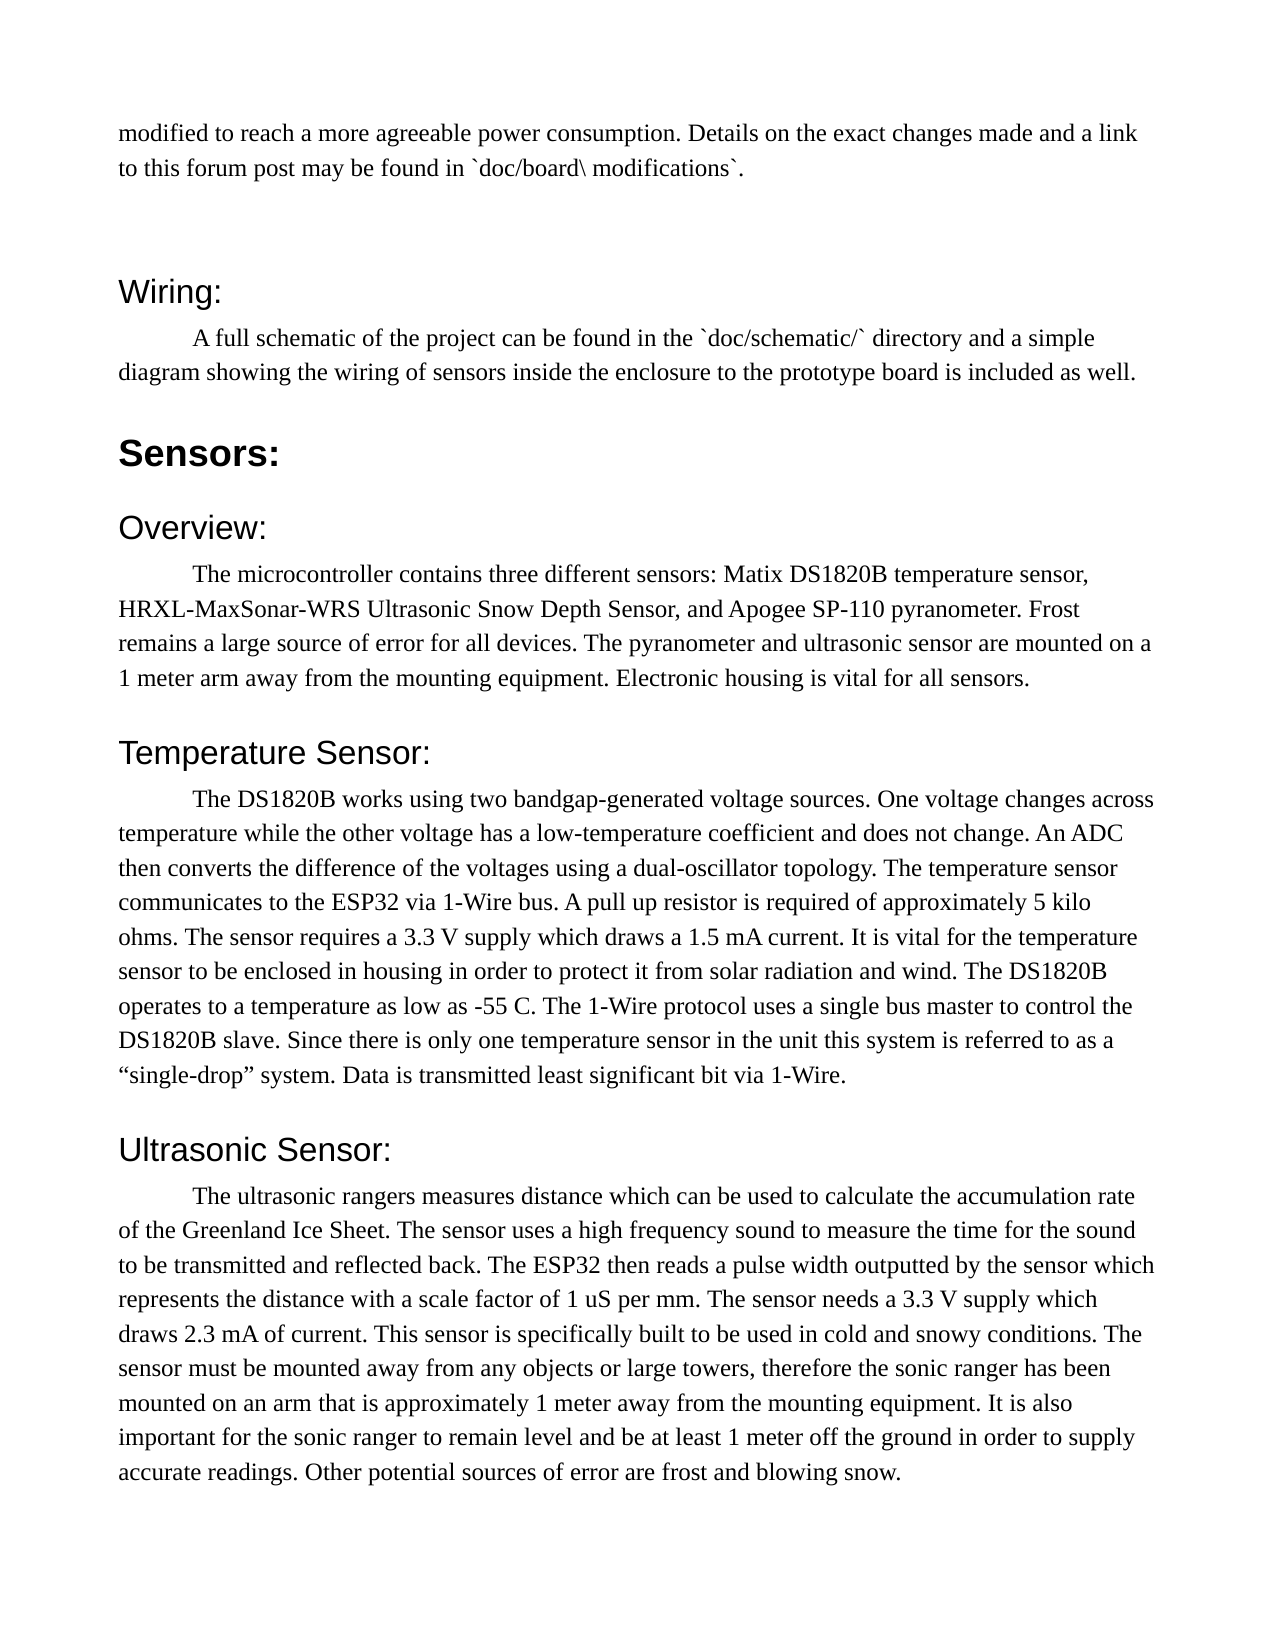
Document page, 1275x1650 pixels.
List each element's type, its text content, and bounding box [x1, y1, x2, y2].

subtitle Temperature Sensor: [118, 733, 1157, 771]
text The ultrasonic rangers measures distance which can be used to calculate the accumulation rate of the Greenland Ice Sheet. The sensor uses a high frequency sound to measure the time for the sound to be transmitted and reflected back. The ESP32 then reads a pulse width outputted by the sensor which represents the distance with a scale factor of 1 uS per mm. The sensor needs a 3.3 V supply which draws 2.3 mA of current. This sensor is specifically built to be used in cold and snowy conditions. The sensor must be mounted away from any objects or large towers, therefore the sonic ranger has been mounted on an arm that is approximately 1 meter away from the mounting equipment. It is also important for the sonic ranger to remain level and be at least 1 meter off the ground in order to supply accurate readings. Other potential sources of error are frost and blowing snow. [118, 1181, 1157, 1485]
subtitle Wiring: [118, 272, 1157, 310]
text modified to reach a more agreeable power consumption. Details on the exact changes made and a link to this forum post may be found in `doc/board\ modifications`. [118, 118, 1157, 181]
subtitle Ultrasonic Sensor: [118, 1129, 1157, 1168]
subtitle Overview: [118, 508, 1157, 547]
subtitle Sensors: [118, 431, 1157, 475]
text The DS1820B works using two bandgap-generated voltage sources. One voltage changes across temperature while the other voltage has a low-temperature coefficient and does not change. An ADC then converts the difference of the voltages using a dual-oscillator topology. The temperature sensor communicates to the ESP32 via 1-Wire bus. A pull up resistor is required of approximately 5 kilo ohms. The sensor requires a 3.3 V supply which draws a 1.5 mA current. It is vital for the temperature sensor to be enclosed in housing in order to protect it from solar radiation and wind. The DS1820B operates to a temperature as low as -55 C. The 1-Wire protocol uses a single bus master to control the DS1820B slave. Since there is only one temperature sensor in the unit this system is referred to as a “single-drop” system. Data is transmitted least significant bit via 1-Wire. [118, 784, 1157, 1088]
text A full schematic of the project can be found in the `doc/schematic/` directory and a simple diagram showing the wiring of sensors inside the enclosure to the prototype board is included as well. [118, 323, 1157, 386]
text The microcontroller contains three different sensors: Matix DS1820B temperature sensor, HRXL-MaxSonar-WRS Ultrasonic Snow Depth Sensor, and Apogee SP-110 pyranometer. Frost remains a large source of error for all devices. The pyranometer and ultrasonic sensor are mounted on a 1 meter arm away from the mounting equipment. Electronic housing is vital for all sensors. [118, 559, 1157, 692]
